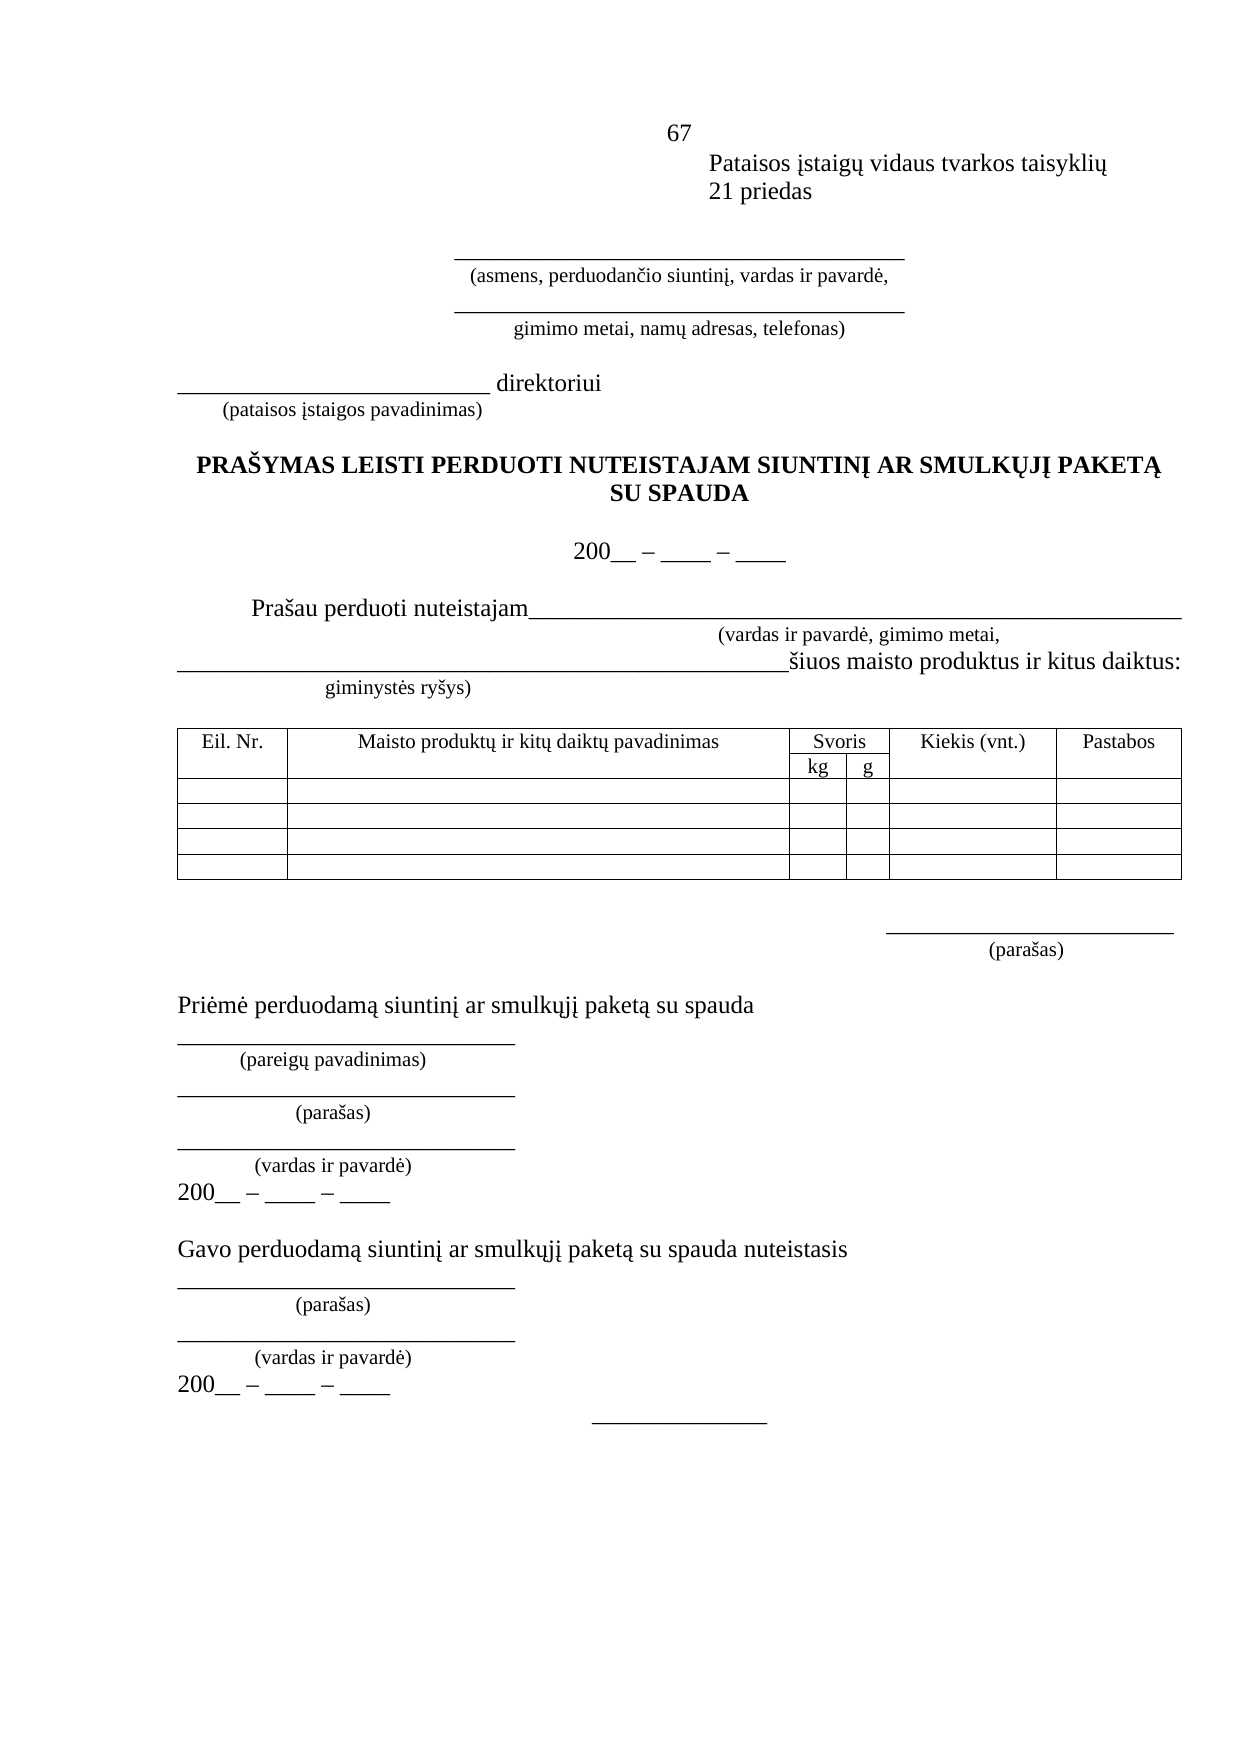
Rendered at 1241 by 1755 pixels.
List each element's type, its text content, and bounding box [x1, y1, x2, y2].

text (pareigų pavadinimas) [177, 1047, 1181, 1071]
table_header Svoris [790, 729, 889, 753]
text _________________________ direktoriui [177, 368, 1181, 397]
table_cell [847, 829, 889, 853]
table_cell [890, 855, 1056, 878]
table_cell [178, 779, 287, 803]
text ___________________________ [177, 1071, 1181, 1100]
table_cell g [847, 754, 889, 778]
table_cell [890, 804, 1056, 828]
text 200__ – ____ – ____ [177, 1369, 1181, 1398]
text Prašau perduoti nuteistajam [177, 593, 1181, 622]
text PRAŠYMAS LEISTI PERDUOTI NUTEISTAJAM SIUNTINĮ AR SMULKŲJĮ PAKETĄ SU SPAUDA [177, 450, 1181, 507]
table_cell [847, 779, 889, 803]
table_cell [178, 855, 287, 878]
text šiuos maisto produktus ir kitus daiktus: [177, 646, 1181, 675]
text Gavo perduodamą siuntinį ar smulkųjį paketą su spauda nuteistasis [177, 1234, 1181, 1263]
table_cell [178, 804, 287, 828]
table_cell kg [790, 754, 846, 778]
table_cell [1057, 779, 1181, 803]
text Pataisos įstaigų vidaus tvarkos taisyklių [709, 148, 1181, 176]
text ___________________________ [177, 1316, 1181, 1345]
text (vardas ir pavardė) [177, 1345, 1181, 1369]
text 21 priedas [177, 176, 1181, 205]
table_cell [890, 829, 1056, 853]
table_header Kiekis (vnt.) [890, 729, 1056, 778]
table_cell [890, 779, 1056, 803]
table_cell [847, 804, 889, 828]
table_cell [790, 855, 846, 878]
table_cell [1057, 855, 1181, 878]
table_cell [1057, 829, 1181, 853]
table_cell [288, 804, 789, 828]
text (asmens, perduodančio siuntinį, vardas ir pavardė, [177, 263, 1181, 287]
text ______________ [177, 1398, 1181, 1426]
text _______________________ [177, 908, 1181, 937]
text ___________________________ [177, 1263, 1181, 1292]
table_cell [288, 779, 789, 803]
table_header Eil. Nr. [178, 729, 287, 778]
table_header Pastabos [1057, 729, 1181, 778]
text giminystės ryšys) [177, 675, 1181, 699]
table_header Maisto produktų ir kitų daiktų pavadinimas [288, 729, 789, 778]
text (pataisos įstaigos pavadinimas) [177, 397, 1181, 421]
table_cell [790, 829, 846, 853]
table_cell [790, 804, 846, 828]
text (parašas) [177, 1292, 1181, 1316]
text 200__ – ____ – ____ [177, 536, 1181, 565]
table_cell [1057, 804, 1181, 828]
text (vardas ir pavardė) [177, 1153, 1181, 1177]
table_cell [178, 829, 287, 853]
table_cell [288, 829, 789, 853]
table_cell [790, 779, 846, 803]
text (vardas ir pavardė, gimimo metai, [177, 622, 1181, 646]
text ___________________________ [177, 1019, 1181, 1047]
text (parašas) [177, 1100, 1181, 1124]
text ____________________________________ [177, 234, 1181, 263]
text ___________________________ [177, 1124, 1181, 1153]
text 200__ – ____ – ____ [177, 1177, 1181, 1206]
text Priėmė perduodamą siuntinį ar smulkųjį paketą su spauda [177, 990, 1181, 1019]
table_cell [847, 855, 889, 878]
text (parašas) [177, 937, 1181, 961]
table_cell [288, 855, 789, 878]
text gimimo metai, namų adresas, telefonas) [177, 315, 1181, 339]
text ____________________________________ [177, 287, 1181, 315]
